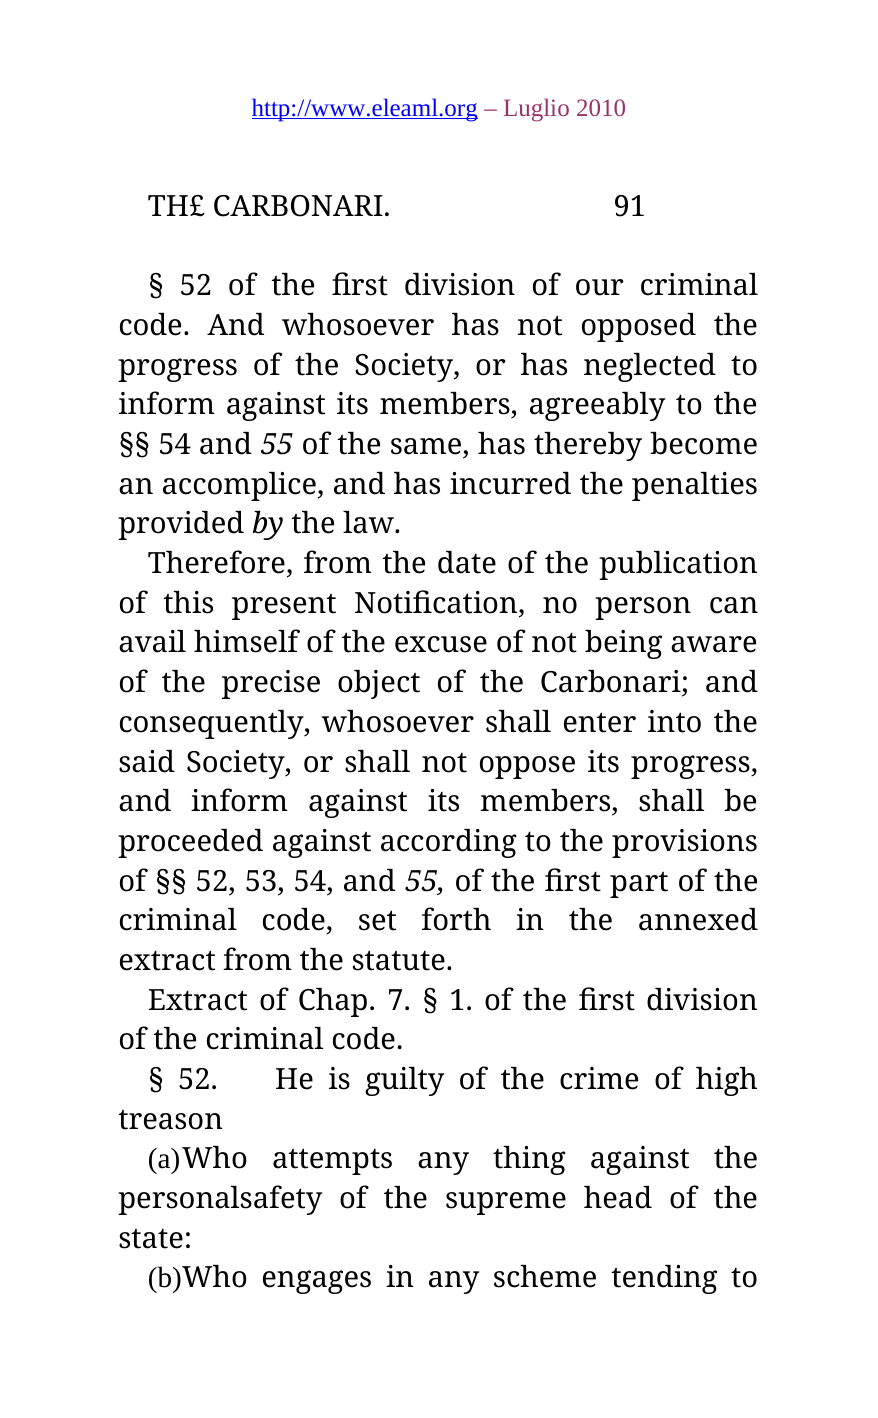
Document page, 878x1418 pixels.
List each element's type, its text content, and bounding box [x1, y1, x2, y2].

list Who engages in any scheme tending to [118, 1257, 759, 1296]
text Extract of Chap. 7. § 1. of the first division of the criminal code. [118, 979, 759, 1058]
text Therefore, from the date of the publication of this present Notification, no person can avail himself of the excuse of not being aware of the precise object of the Carbonari; and consequently, whosoever shall enter into the said Society, or shall not oppose its progress, and inform against its members, shall be proceeded against according to the provisions of §§ 52, 53, 54, and 55, of the first part of the criminal code, set forth in the annexed extract from the statute. [118, 542, 759, 979]
text TH£ CARBONARI. 91 [118, 185, 759, 225]
text § 52. He is guilty of the crime of high treason [118, 1058, 759, 1138]
list Who attempts any thing against the personalsafety of the supreme head of the state: [118, 1138, 759, 1257]
text § 52 of the first division of our criminal code. And whosoever has not opposed the progress of the Society, or has neglected to inform against its members, agreeably to the §§ 54 and 55 of the same, has thereby become an accomplice, and has incurred the penalties provided by the law. [118, 264, 759, 542]
